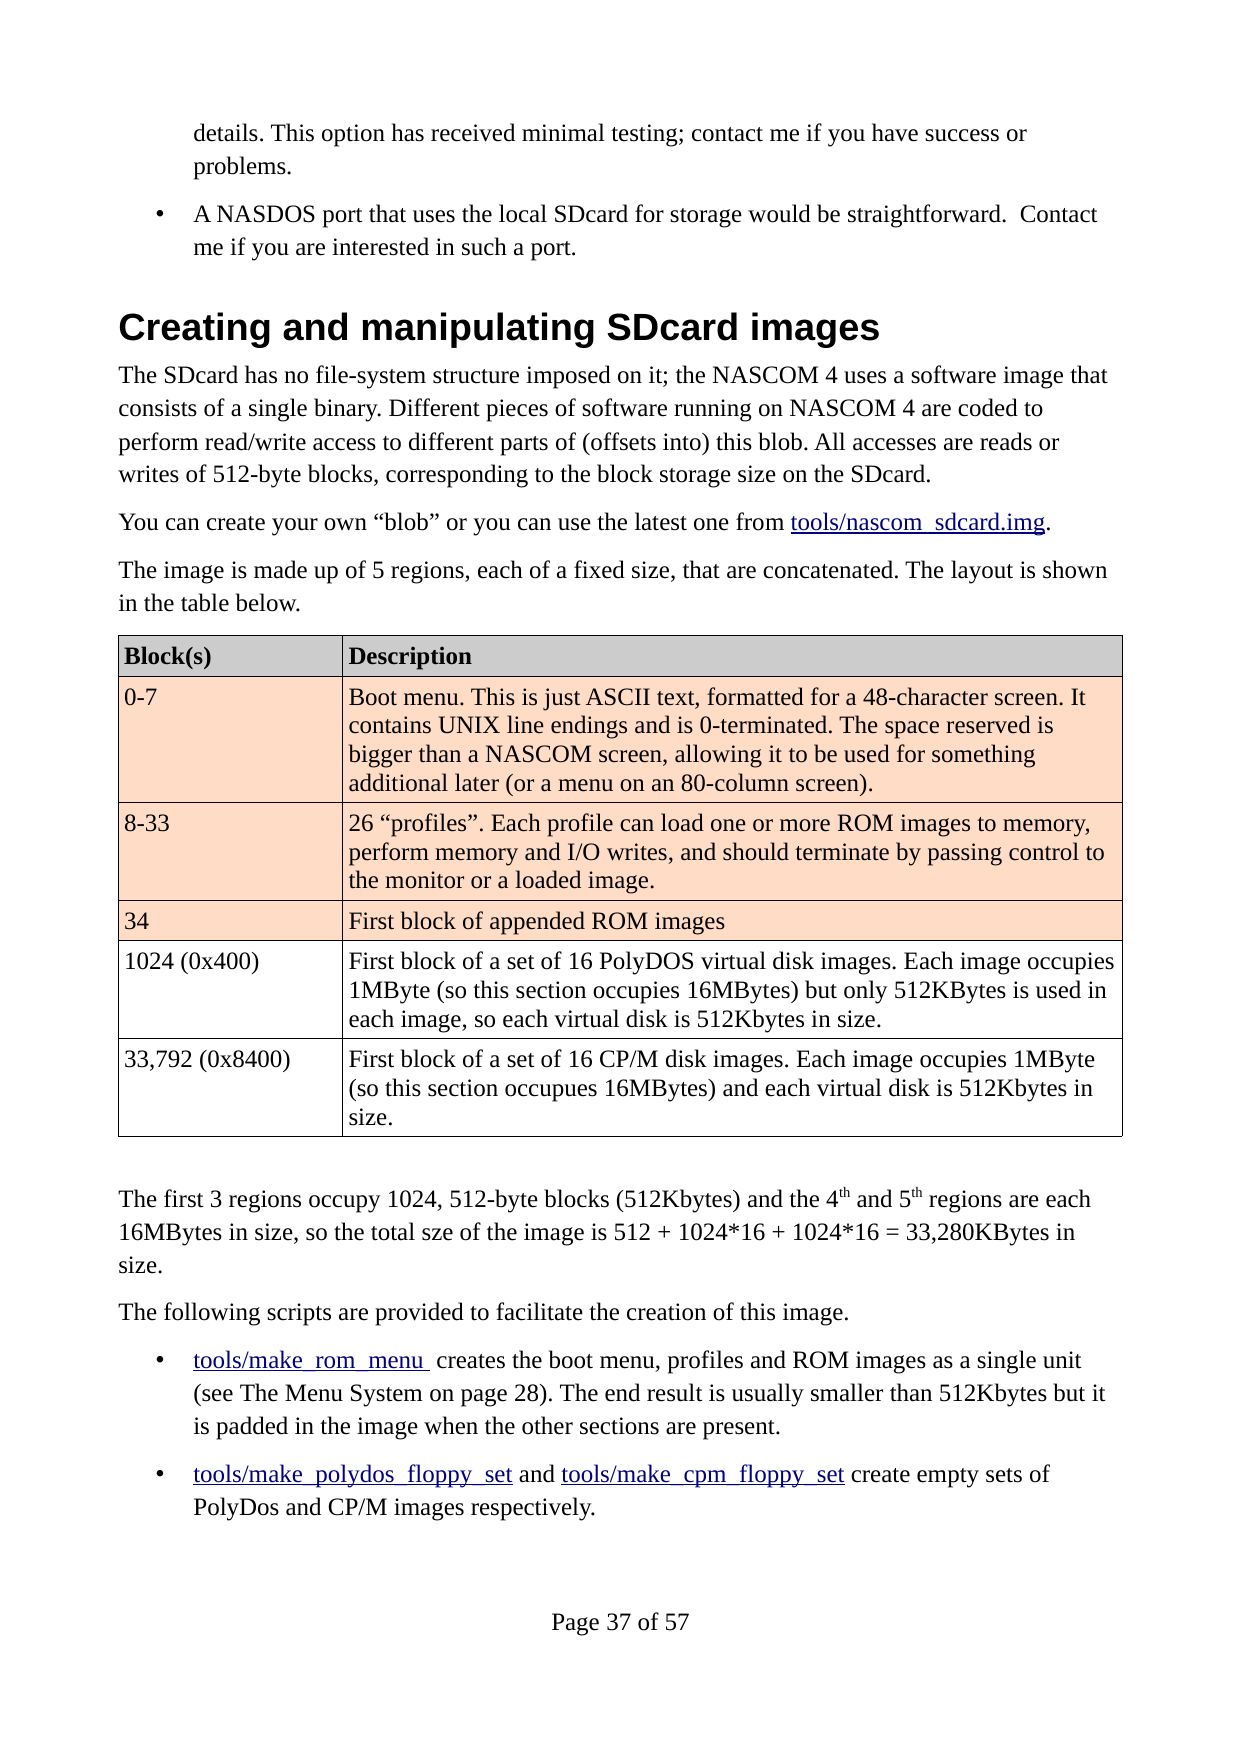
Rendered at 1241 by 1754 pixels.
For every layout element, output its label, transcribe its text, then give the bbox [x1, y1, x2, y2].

text You can create your own “blob” or you can use the latest one from tools/nascom_sdcard.img. [118, 507, 1122, 536]
table_header Block(s) [119, 636, 342, 676]
table_cell 8-33 [119, 803, 342, 900]
text The following scripts are provided to facilitate the creation of this image. [118, 1297, 1122, 1326]
table_cell 33,792 (0x8400) [119, 1039, 342, 1136]
text The image is made up of 5 regions, each of a fixed size, that are concatenated. The layout is shown in the table below. [118, 555, 1122, 617]
table_cell 34 [119, 901, 342, 940]
table_cell 1024 (0x400) [119, 941, 342, 1038]
table_cell First block of appended ROM images [343, 901, 1122, 940]
list tools/make_rom_menu creates the boot menu, profiles and ROM images as a single unit (see The Menu System on page 28). The end result is usually smaller than 512Kbytes but it is padded in the image when the other sections are present. [156, 1345, 1122, 1440]
table_cell First block of a set of 16 CP/M disk images. Each image occupies 1MByte (so this section occupues 16MBytes) and each virtual disk is 512Kbytes in size. [343, 1039, 1122, 1136]
subtitle Creating and manipulating SDcard images [118, 304, 1122, 348]
table_cell 0-7 [119, 677, 342, 802]
table_cell Boot menu. This is just ASCII text, formatted for a 48-character screen. It contains UNIX line endings and is 0-terminated. The space reserved is bigger than a NASCOM screen, allowing it to be used for something additional later (or a menu on an 80-column screen). [343, 677, 1122, 802]
list A NASDOS port that uses the local SDcard for storage would be straightforward. Contact me if you are interested in such a port. [156, 199, 1122, 261]
table_cell 26 “profiles”. Each profile can load one or more ROM images to memory, perform memory and I/O writes, and should terminate by passing control to the monitor or a loaded image. [343, 803, 1122, 900]
table_header Description [343, 636, 1122, 676]
text The first 3 regions occupy 1024, 512-byte blocks (512Kbytes) and the 4th and 5th regions are each 16MBytes in size, so the total sze of the image is 512 + 1024*16 + 1024*16 = 33,280KBytes in size. [118, 1184, 1122, 1278]
list tools/make_polydos_floppy_set and tools/make_cpm_floppy_set create empty sets of PolyDos and CP/M images respectively. [156, 1459, 1122, 1520]
list details. This option has received minimal testing; contact me if you have success or problems. [156, 118, 1122, 180]
text The SDcard has no file-system structure imposed on it; the NASCOM 4 uses a software image that consists of a single binary. Different pieces of software running on NASCOM 4 are coded to perform read/write access to different parts of (offsets into) this blob. All accesses are reads or writes of 512-byte blocks, corresponding to the block storage size on the SDcard. [118, 361, 1122, 488]
table_cell First block of a set of 16 PolyDOS virtual disk images. Each image occupies 1MByte (so this section occupies 16MBytes) but only 512KBytes is used in each image, so each virtual disk is 512Kbytes in size. [343, 941, 1122, 1038]
